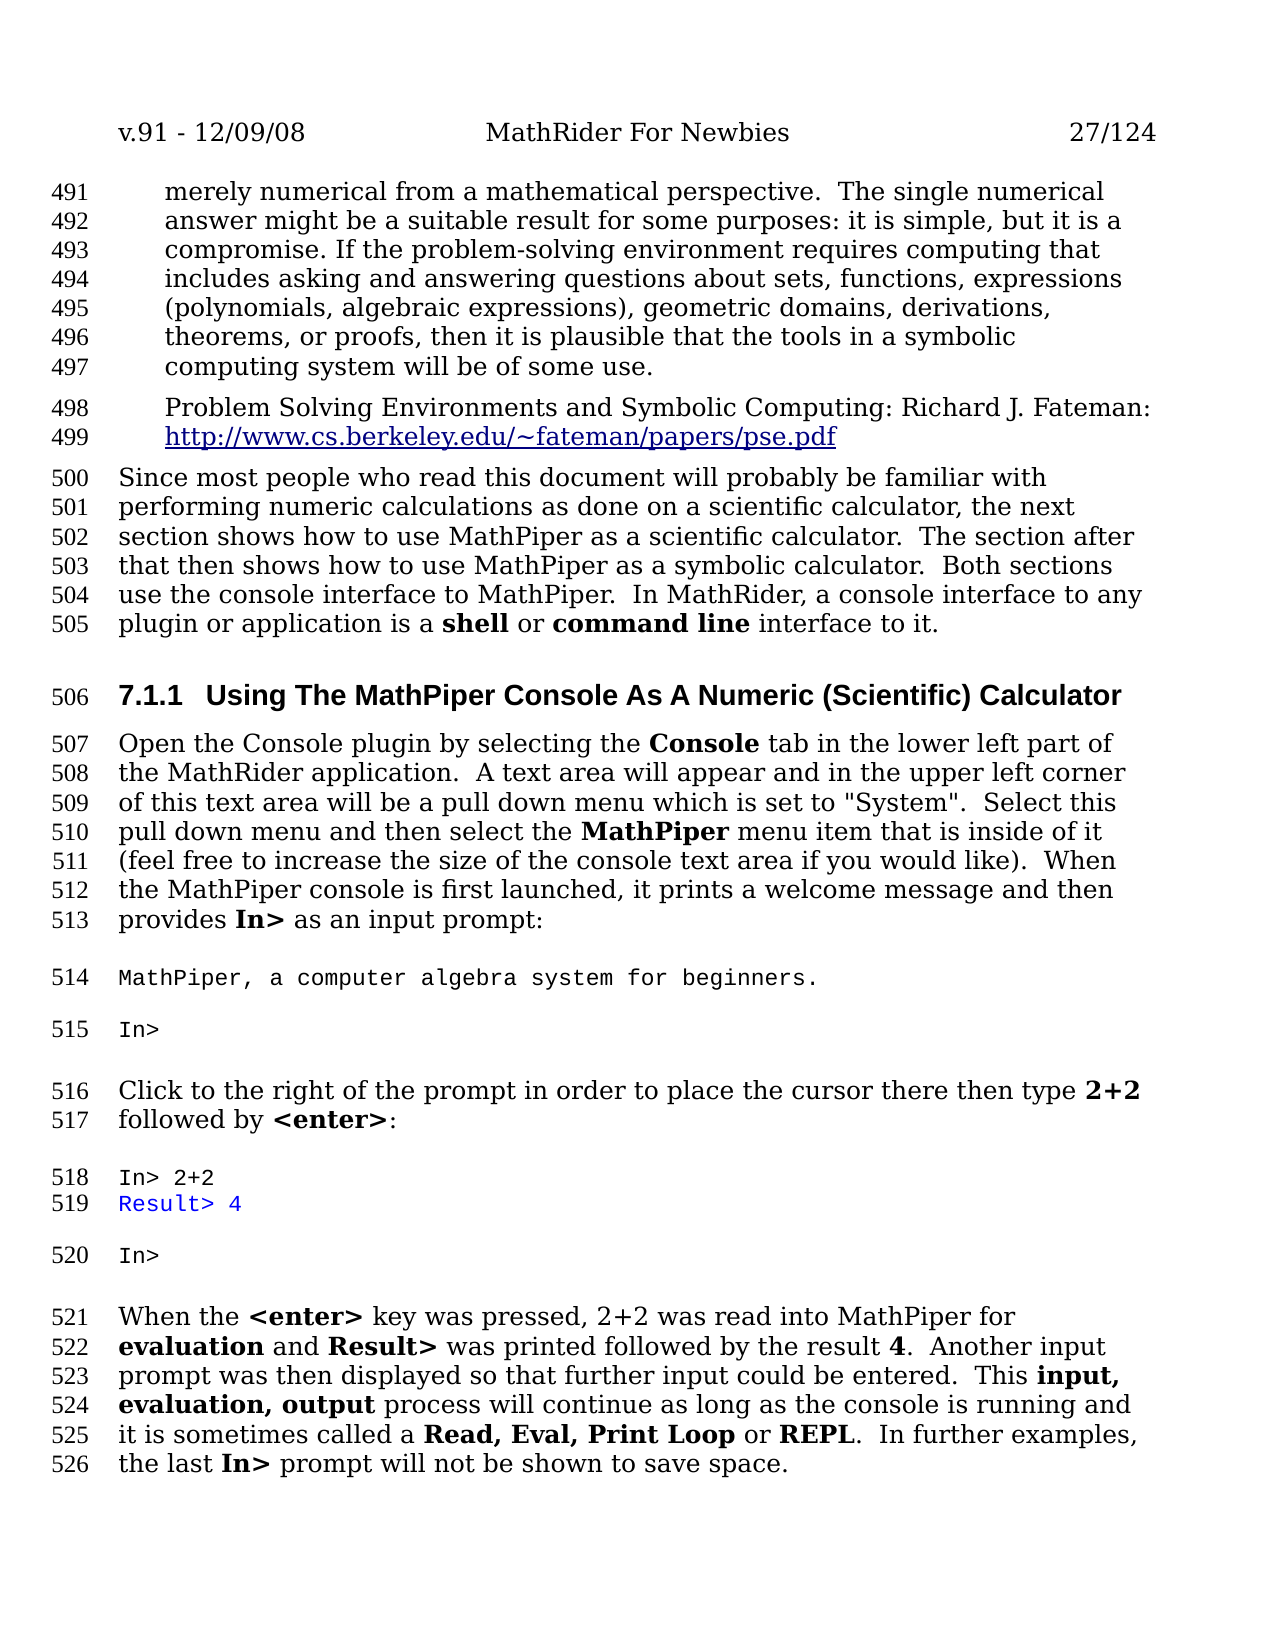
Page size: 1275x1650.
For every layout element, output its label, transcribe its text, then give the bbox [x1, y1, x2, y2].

text Click to the right of the prompt in order to place the cursor there then type 2+2 followed by <enter>: [118, 1076, 1157, 1134]
text When the <enter> key was pressed, 2+2 was read into MathPiper for evaluation and Result> was printed followed by the result 4. Another input prompt was then displayed so that further input could be entered. This input, evaluation, output process will continue as long as the console is running and it is sometimes called a Read, Eval, Print Loop or REPL. In further examples, the last In> prompt will not be shown to save space. [118, 1302, 1157, 1478]
text In> [118, 1018, 1157, 1044]
text In> [118, 1244, 1157, 1270]
text Problem Solving Environments and Symbolic Computing: Richard J. Fateman: http://www.cs.berkeley.edu/~fateman/papers/pse.pdf [164, 393, 1157, 451]
text MathPiper, a computer algebra system for beginners. [118, 966, 1157, 992]
text Open the Console plugin by selecting the Console tab in the lower left part of the MathRider application. A text area will appear and in the upper left corner of this text area will be a pull down menu which is set to "System". Select this pull down menu and then select the MathPiper menu item that is inside of it (feel free to increase the size of the console text area if you would like). When the MathPiper console is first launched, it prints a welcome message and then provides In> as an input prompt: [118, 729, 1157, 934]
text Result> 4 [118, 1192, 1157, 1218]
text In> 2+2 [118, 1167, 1157, 1192]
text merely numerical from a mathematical perspective. The single numerical answer might be a suitable result for some purposes: it is simple, but it is a compromise. If the problem-solving environment requires computing that includes asking and answering questions about sets, functions, expressions (polynomials, algebraic expressions), geometric domains, derivations, theorems, or proofs, then it is plausible that the tools in a symbolic computing system will be of some use. [164, 177, 1157, 381]
text Since most people who read this document will probably be familiar with performing numeric calculations as done on a scientific calculator, the next section shows how to use MathPiper as a scientific calculator. The section after that then shows how to use MathPiper as a symbolic calculator. Both sections use the console interface to MathPiper. In MathRider, a console interface to any plugin or application is a shell or command line interface to it. [118, 463, 1157, 639]
subtitle Using The MathPiper Console As A Numeric (Scientific) Calculator [118, 678, 1157, 711]
